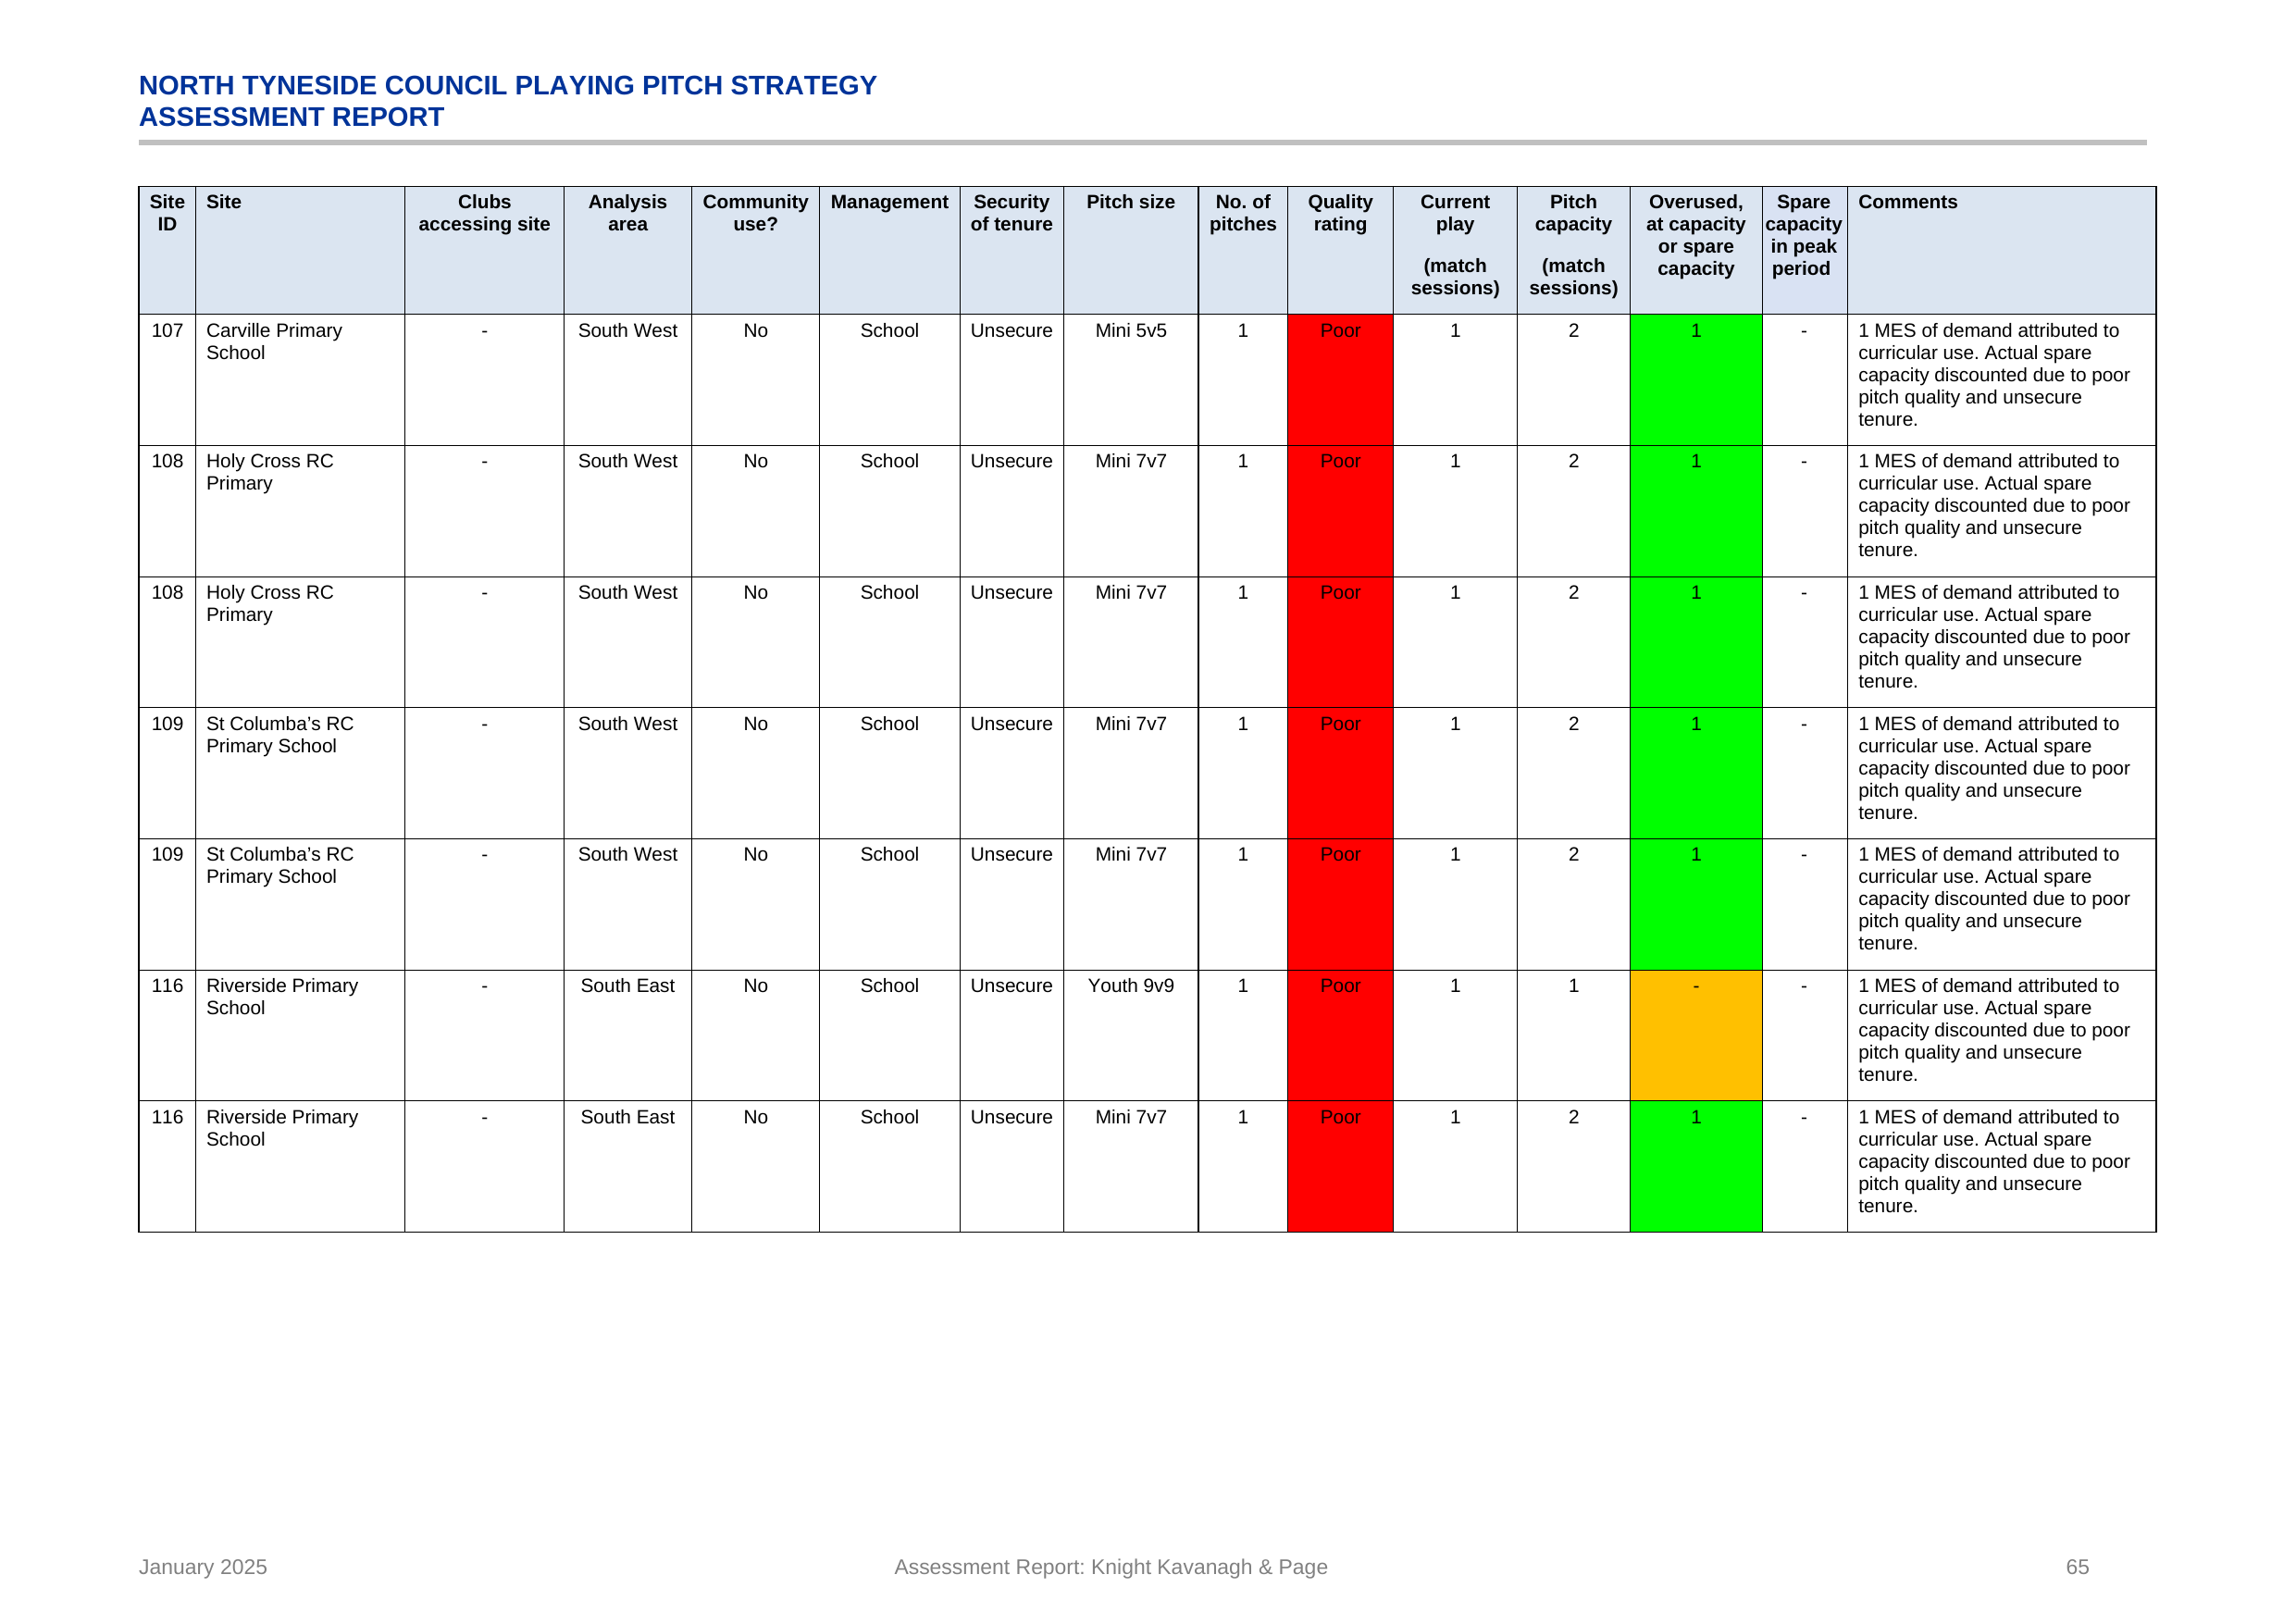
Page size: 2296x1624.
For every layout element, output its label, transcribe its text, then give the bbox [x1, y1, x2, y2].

table_header Security of tenure [961, 187, 1063, 314]
table_header Overused, at capacity or spare capacity [1631, 187, 1762, 314]
table_cell 1 [1394, 577, 1517, 707]
table_cell 1 [1394, 708, 1517, 838]
table_cell 1 [1199, 315, 1287, 445]
table_cell 116 [140, 1101, 195, 1232]
table_cell 1 [1394, 839, 1517, 970]
table_cell 109 [140, 839, 195, 970]
table_cell No [692, 315, 819, 445]
table_cell Unsecure [961, 315, 1063, 445]
table_cell - [1763, 1101, 1847, 1232]
table_cell No [692, 446, 819, 576]
table_cell St Columba’s RC Primary School [196, 839, 404, 970]
table_cell Mini 5v5 [1064, 315, 1198, 445]
table_cell - [1763, 708, 1847, 838]
table_cell Mini 7v7 [1064, 708, 1198, 838]
table_cell 1 [1199, 577, 1287, 707]
table_cell Holy Cross RC Primary [196, 577, 404, 707]
table_cell - [1763, 971, 1847, 1100]
table_header No. of pitches [1199, 187, 1287, 314]
table_header Current play (match sessions) [1394, 187, 1517, 314]
table_header Management [820, 187, 960, 314]
table_cell 1 [1631, 1101, 1762, 1232]
table_header Site ID [140, 187, 195, 314]
table_cell 2 [1518, 446, 1630, 576]
table_cell School [820, 446, 960, 576]
table_cell - [1631, 971, 1762, 1100]
table_cell Mini 7v7 [1064, 577, 1198, 707]
table_cell 1 MES of demand attributed to curricular use. Actual spare capacity discounted due to poor pitch quality and unsecure tenure. [1848, 315, 2155, 445]
table_cell School [820, 971, 960, 1100]
table_cell Riverside Primary School [196, 971, 404, 1100]
table_cell 1 MES of demand attributed to curricular use. Actual spare capacity discounted due to poor pitch quality and unsecure tenure. [1848, 839, 2155, 970]
table_cell Unsecure [961, 839, 1063, 970]
table_cell Poor [1288, 577, 1393, 707]
table_cell 1 [1631, 446, 1762, 576]
table_cell Unsecure [961, 1101, 1063, 1232]
table_cell Poor [1288, 315, 1393, 445]
table_cell South West [565, 577, 691, 707]
table_cell South West [565, 446, 691, 576]
table_cell Carville Primary School [196, 315, 404, 445]
table_cell 2 [1518, 708, 1630, 838]
table_cell No [692, 839, 819, 970]
table_header Comments [1848, 187, 2155, 314]
table_cell 2 [1518, 839, 1630, 970]
table_cell - [405, 577, 564, 707]
table_cell Unsecure [961, 971, 1063, 1100]
table_cell 107 [140, 315, 195, 445]
table_cell 1 [1631, 315, 1762, 445]
table_cell 1 [1518, 971, 1630, 1100]
table_cell Youth 9v9 [1064, 971, 1198, 1100]
table_cell No [692, 577, 819, 707]
table_cell Poor [1288, 708, 1393, 838]
table_cell No [692, 708, 819, 838]
table_header Quality rating [1288, 187, 1393, 314]
table_cell Mini 7v7 [1064, 446, 1198, 576]
table_cell 1 MES of demand attributed to curricular use. Actual spare capacity discounted due to poor pitch quality and unsecure tenure. [1848, 708, 2155, 838]
table_cell 1 MES of demand attributed to curricular use. Actual spare capacity discounted due to poor pitch quality and unsecure tenure. [1848, 577, 2155, 707]
table_header Spare capacity in peak period [1763, 187, 1847, 314]
table_cell South East [565, 971, 691, 1100]
table_cell 1 MES of demand attributed to curricular use. Actual spare capacity discounted due to poor pitch quality and unsecure tenure. [1848, 1101, 2155, 1232]
table_cell Unsecure [961, 577, 1063, 707]
table_cell Poor [1288, 971, 1393, 1100]
table_cell - [405, 315, 564, 445]
table_cell 1 [1199, 971, 1287, 1100]
table_cell 1 [1199, 446, 1287, 576]
table_cell No [692, 971, 819, 1100]
table_cell - [1763, 577, 1847, 707]
table_cell South East [565, 1101, 691, 1232]
table_cell 2 [1518, 1101, 1630, 1232]
table_cell School [820, 577, 960, 707]
table_cell - [1763, 315, 1847, 445]
table_header Clubs accessing site [405, 187, 564, 314]
table_cell Poor [1288, 839, 1393, 970]
table_cell 1 [1631, 577, 1762, 707]
table_cell - [405, 446, 564, 576]
table_cell Holy Cross RC Primary [196, 446, 404, 576]
table_cell - [405, 708, 564, 838]
table_cell Poor [1288, 1101, 1393, 1232]
table_cell 1 [1394, 1101, 1517, 1232]
table_cell 1 [1631, 839, 1762, 970]
table_cell South West [565, 839, 691, 970]
table_cell 1 [1631, 708, 1762, 838]
table_cell 1 [1199, 708, 1287, 838]
table_cell School [820, 708, 960, 838]
table_cell South West [565, 708, 691, 838]
table_cell 108 [140, 446, 195, 576]
table_cell 2 [1518, 315, 1630, 445]
table_cell 116 [140, 971, 195, 1100]
table_header Pitch size [1064, 187, 1198, 314]
table_cell Mini 7v7 [1064, 1101, 1198, 1232]
table_header Pitch capacity (match sessions) [1518, 187, 1630, 314]
table_cell No [692, 1101, 819, 1232]
table_cell 1 MES of demand attributed to curricular use. Actual spare capacity discounted due to poor pitch quality and unsecure tenure. [1848, 971, 2155, 1100]
table_cell - [1763, 446, 1847, 576]
table_cell - [1763, 839, 1847, 970]
table_header Analysis area [565, 187, 691, 314]
table_cell 1 [1394, 446, 1517, 576]
table_cell South West [565, 315, 691, 445]
table_cell 109 [140, 708, 195, 838]
table_cell 1 [1394, 315, 1517, 445]
table_cell 1 MES of demand attributed to curricular use. Actual spare capacity discounted due to poor pitch quality and unsecure tenure. [1848, 446, 2155, 576]
table_cell Riverside Primary School [196, 1101, 404, 1232]
table_cell School [820, 1101, 960, 1232]
table_cell - [405, 971, 564, 1100]
table_cell St Columba’s RC Primary School [196, 708, 404, 838]
table_cell 108 [140, 577, 195, 707]
table_cell Unsecure [961, 446, 1063, 576]
table_header Community use? [692, 187, 819, 314]
table_cell 1 [1199, 1101, 1287, 1232]
table_cell Mini 7v7 [1064, 839, 1198, 970]
table_header Site [196, 187, 404, 314]
table_cell 2 [1518, 577, 1630, 707]
table_cell Poor [1288, 446, 1393, 576]
table_cell Unsecure [961, 708, 1063, 838]
table_cell School [820, 315, 960, 445]
table_cell 1 [1394, 971, 1517, 1100]
table_cell School [820, 839, 960, 970]
table_cell - [405, 1101, 564, 1232]
table_cell - [405, 839, 564, 970]
table_cell 1 [1199, 839, 1287, 970]
